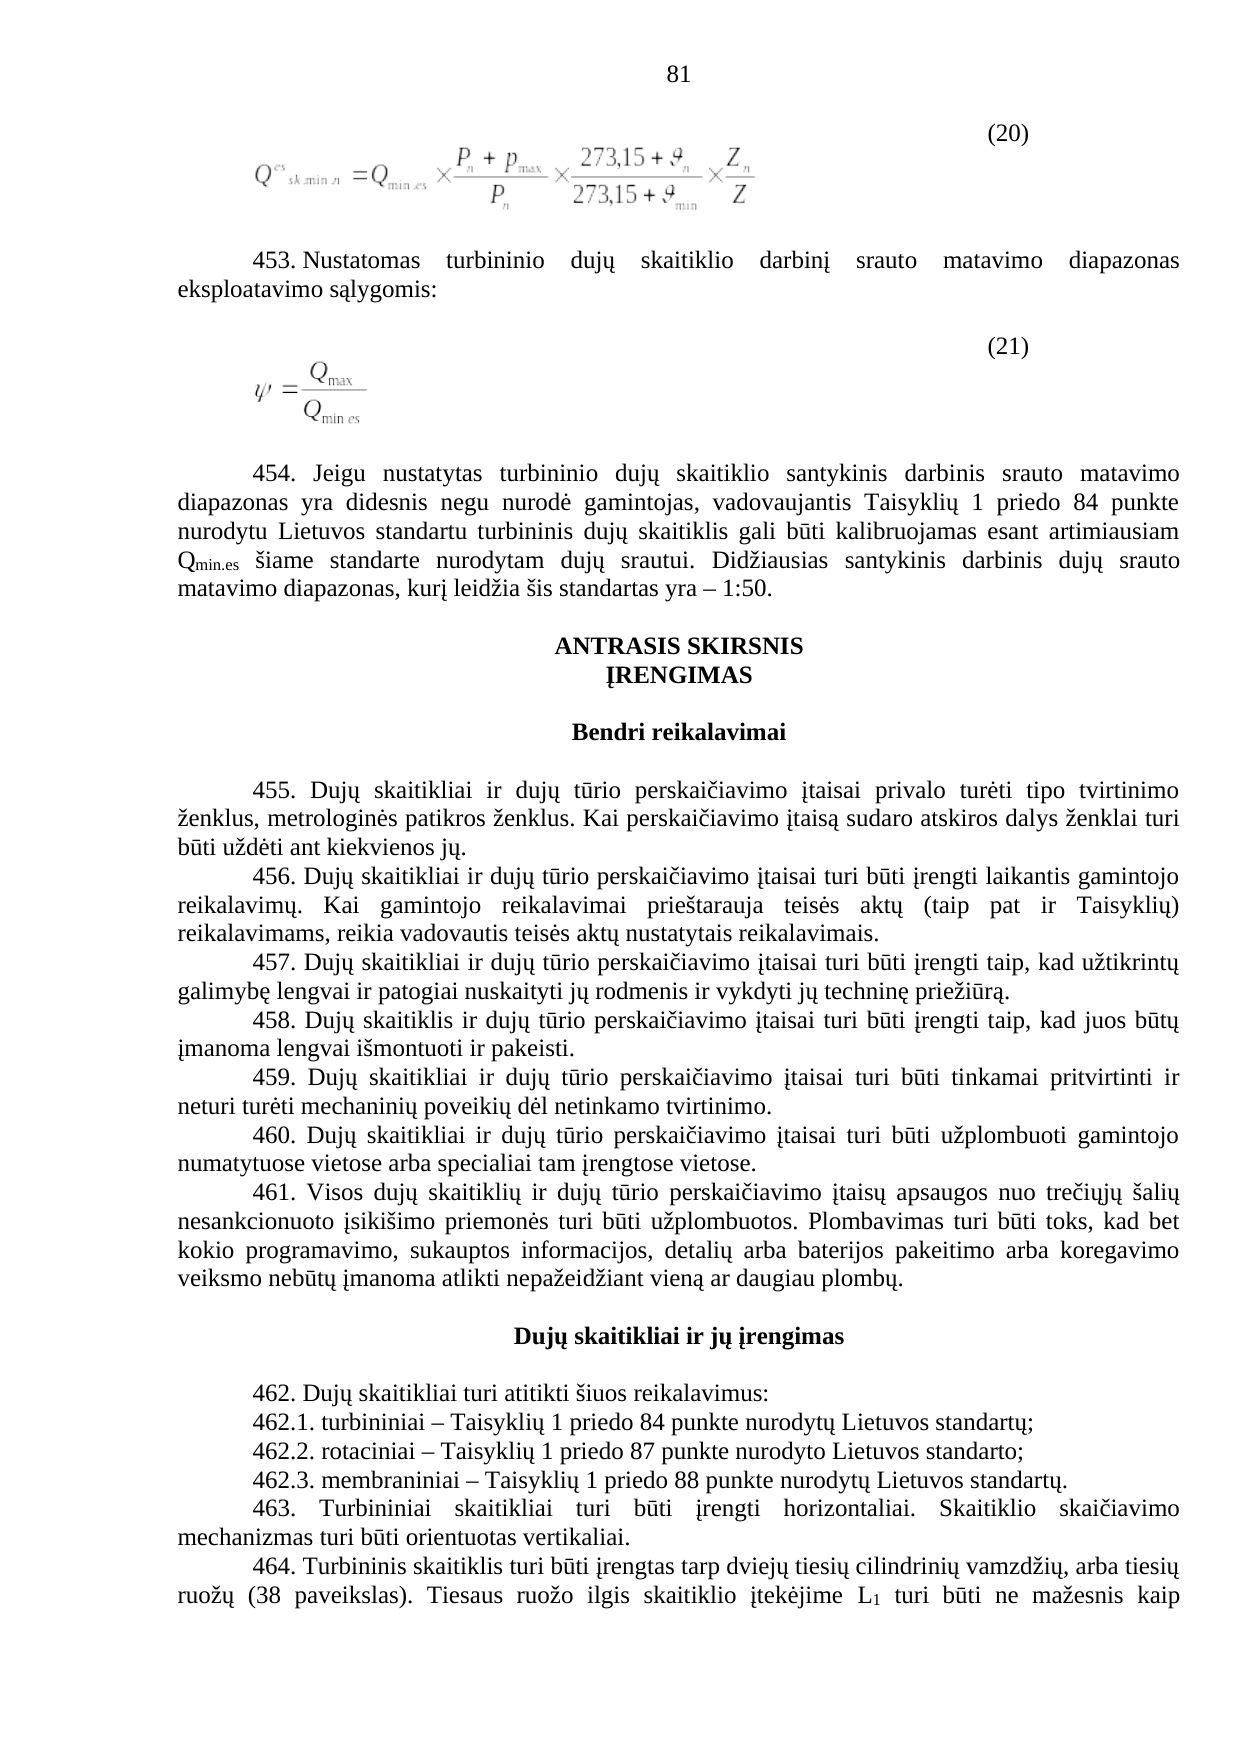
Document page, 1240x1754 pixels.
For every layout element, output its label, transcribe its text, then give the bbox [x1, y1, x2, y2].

text 464. Turbininis skaitiklis turi būti įrengtas tarp dviejų tiesių cilindrinių vamzdžių, arba tiesių ruožų (38 paveikslas). Tiesaus ruožo ilgis skaitiklio įtekėjime L1 turi būti ne mažesnis kaip [177, 1551, 1181, 1608]
text 462.3. membraniniai – Taisyklių 1 priedo 88 punkte nurodytų Lietuvos standartų. [177, 1465, 1181, 1493]
text 457. Dujų skaitikliai ir dujų tūrio perskaičiavimo įtaisai turi būti įrengti taip, kad užtikrintų galimybę lengvai ir patogiai nuskaityti jų rodmenis ir vykdyti jų techninę priežiūrą. [177, 947, 1181, 1005]
text 453. Nustatomas turbininio dujų skaitiklio darbinį srauto matavimo diapazonas eksploatavimo sąlygomis: [177, 245, 1181, 303]
text ANTRASIS SKIRSNIS [177, 631, 1181, 660]
text ĮRENGIMAS [177, 660, 1181, 688]
text 455. Dujų skaitikliai ir dujų tūrio perskaičiavimo įtaisai privalo turėti tipo tvirtinimo ženklus, metrologinės patikros ženklus. Kai perskaičiavimo įtaisą sudaro atskiros dalys ženklai turi būti uždėti ant kiekvienos jų. [177, 775, 1181, 861]
text 458. Dujų skaitiklis ir dujų tūrio perskaičiavimo įtaisai turi būti įrengti taip, kad juos būtų įmanoma lengvai išmontuoti ir pakeisti. [177, 1005, 1181, 1062]
text Dujų skaitikliai ir jų įrengimas [177, 1321, 1181, 1350]
text 462. Dujų skaitikliai turi atitikti šiuos reikalavimus: [177, 1378, 1181, 1407]
text Bendri reikalavimai [177, 717, 1181, 746]
subtitle 459. Dujų skaitikliai ir dujų tūrio perskaičiavimo įtaisai turi būti tinkamai pritvirtinti ir neturi turėti mechaninių poveikių dėl netinkamo tvirtinimo. [177, 1062, 1181, 1120]
subtitle 456. Dujų skaitikliai ir dujų tūrio perskaičiavimo įtaisai turi būti įrengti laikantis gamintojo reikalavimų. Kai gamintojo reikalavimai prieštarauja teisės aktų (taip pat ir Taisyklių) reikalavimams, reikia vadovautis teisės aktų nustatytais reikalavimais. [177, 861, 1181, 947]
text 460. Dujų skaitikliai ir dujų tūrio perskaičiavimo įtaisai turi būti užplombuoti gamintojo numatytuose vietose arba specialiai tam įrengtose vietose. [177, 1120, 1181, 1177]
text (20) [177, 118, 1181, 216]
text 462.1. turbininiai – Taisyklių 1 priedo 84 punkte nurodytų Lietuvos standartų; [177, 1407, 1181, 1436]
subtitle 463. Turbininiai skaitikliai turi būti įrengti horizontaliai. Skaitiklio skaičiavimo mechanizmas turi būti orientuotas vertikaliai. [177, 1493, 1181, 1551]
text (21) [177, 331, 1181, 430]
text 454. Jeigu nustatytas turbininio dujų skaitiklio santykinis darbinis srauto matavimo diapazonas yra didesnis negu nurodė gamintojas, vadovaujantis Taisyklių 1 priedo 84 punkte nurodytu Lietuvos standartu turbininis dujų skaitiklis gali būti kalibruojamas esant artimiausiam Qmin.es šiame standarte nurodytam dujų srautui. Didžiausias santykinis darbinis dujų srauto matavimo diapazonas, kurį leidžia šis standartas yra – 1:50. [177, 458, 1181, 602]
text 462.2. rotaciniai – Taisyklių 1 priedo 87 punkte nurodyto Lietuvos standarto; [177, 1436, 1181, 1465]
text 461. Visos dujų skaitiklių ir dujų tūrio perskaičiavimo įtaisų apsaugos nuo trečiųjų šalių nesankcionuoto įsikišimo priemonės turi būti užplombuotos. Plombavimas turi būti toks, kad bet kokio programavimo, sukauptos informacijos, detalių arba baterijos pakeitimo arba koregavimo veiksmo nebūtų įmanoma atlikti nepažeidžiant vieną ar daugiau plombų. [177, 1177, 1181, 1292]
